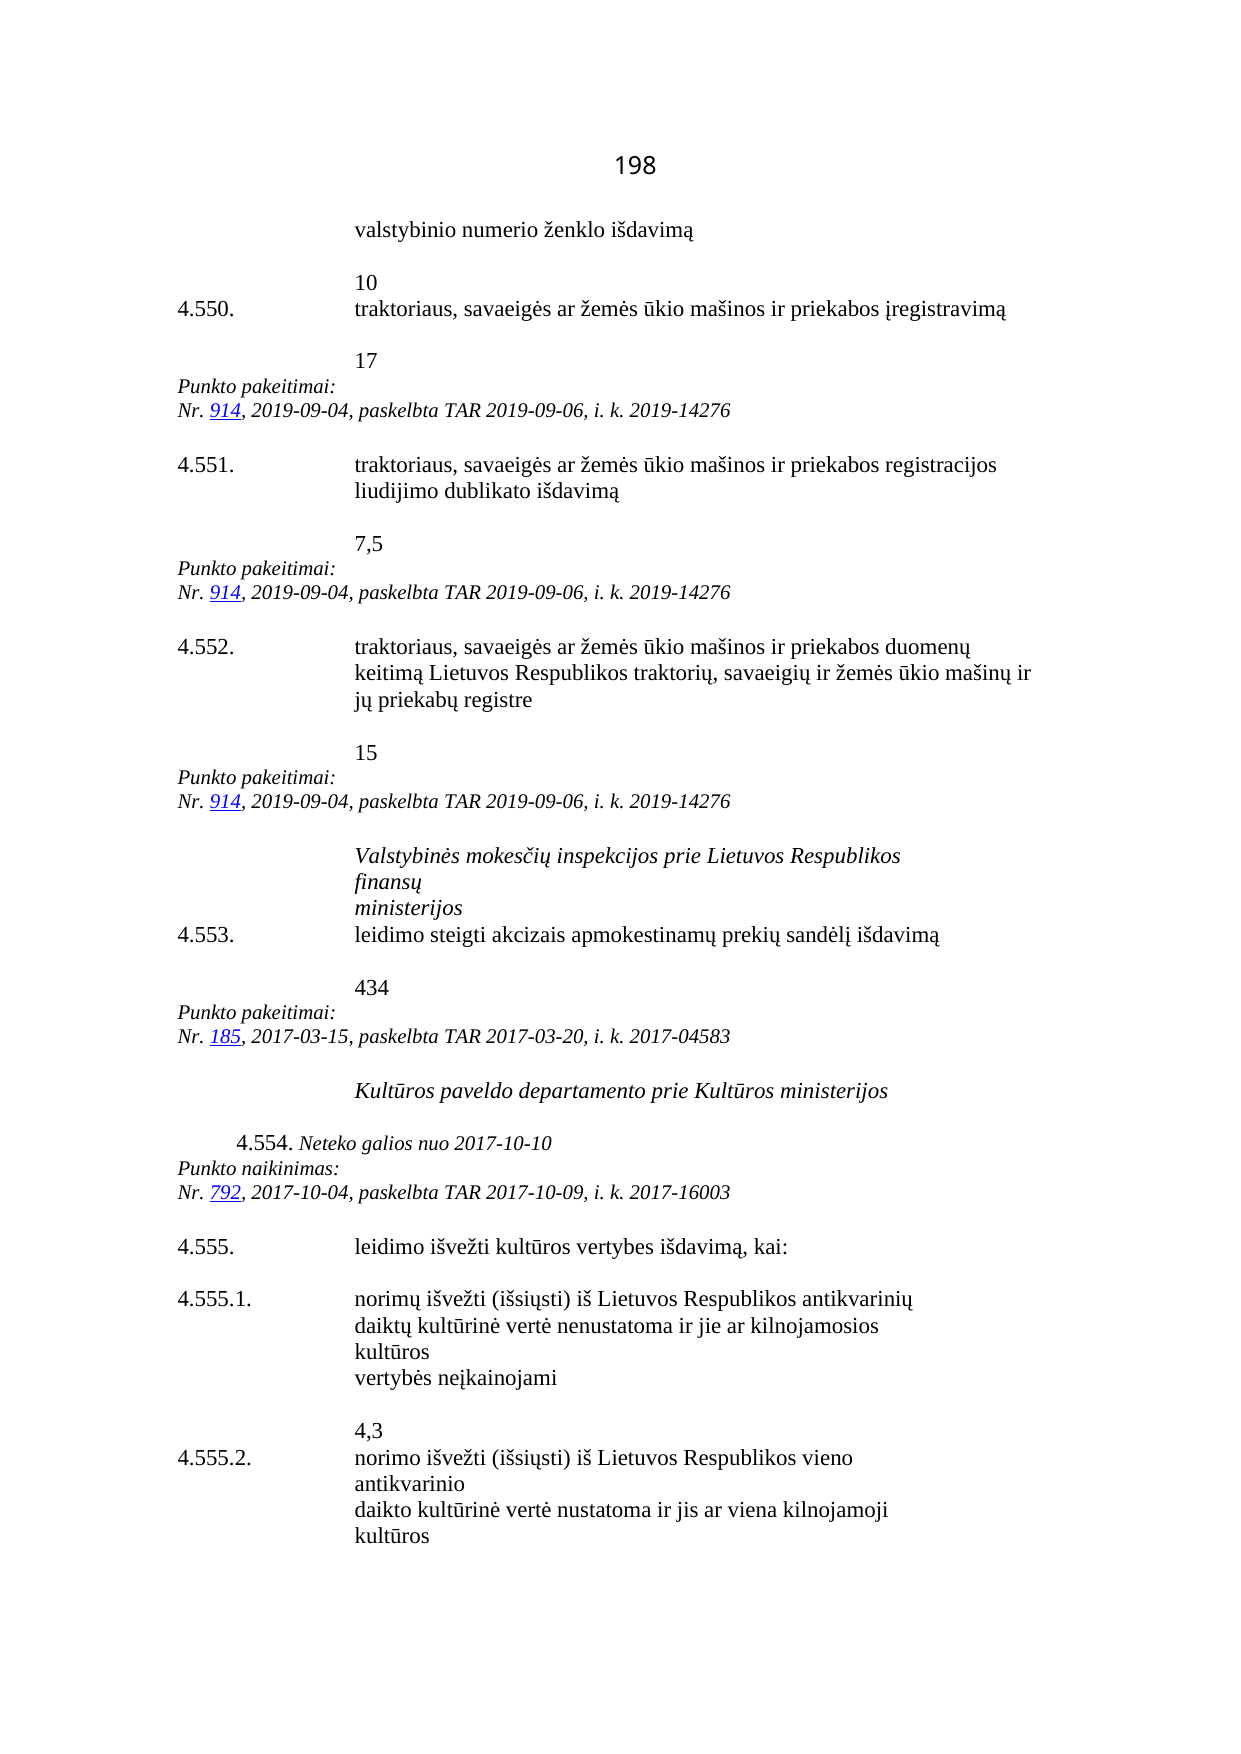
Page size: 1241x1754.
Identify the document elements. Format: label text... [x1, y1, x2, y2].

text Nr. 185, 2017-03-15, paskelbta TAR 2017-03-20, i. k. 2017-04583 [177, 1024, 1093, 1048]
text 4.550. traktoriaus, savaeigės ar žemės ūkio mašinos ir priekabos įregistravimą 17 [177, 295, 1034, 374]
text Punkto pakeitimai: [177, 374, 1093, 398]
text Nr. 914, 2019-09-04, paskelbta TAR 2019-09-06, i. k. 2019-14276 [177, 789, 1093, 813]
text vertybės neįkainojami 4,3 [354, 1364, 945, 1443]
text Nr. 914, 2019-09-04, paskelbta TAR 2019-09-06, i. k. 2019-14276 [177, 398, 1093, 422]
text 4.555.1. norimų išvežti (išsiųsti) iš Lietuvos Respublikos antikvarinių [177, 1285, 945, 1312]
text Punkto naikinimas: [177, 1156, 1093, 1180]
text 4.551. traktoriaus, savaeigės ar žemės ūkio mašinos ir priekabos registracijos liudijimo dublikato išdavimą 7,5 [177, 451, 1034, 556]
text Punkto pakeitimai: [177, 765, 1093, 789]
text daiktų kultūrinė vertė nenustatoma ir jie ar kilnojamosios kultūros [354, 1312, 945, 1364]
text daikto kultūrinė vertė nustatoma ir jis ar viena kilnojamoji kultūros [354, 1496, 945, 1549]
text Valstybinės mokesčių inspekcijos prie Lietuvos Respublikos finansų ministerijos [354, 842, 945, 921]
text Nr. 792, 2017-10-04, paskelbta TAR 2017-10-09, i. k. 2017-16003 [177, 1180, 1093, 1204]
text 4.555.2. norimo išvežti (išsiųsti) iš Lietuvos Respublikos vieno antikvarinio [177, 1443, 945, 1496]
text valstybinio numerio ženklo išdavimą 10 [354, 216, 945, 295]
text Nr. 914, 2019-09-04, paskelbta TAR 2019-09-06, i. k. 2019-14276 [177, 580, 1093, 604]
text Punkto pakeitimai: [177, 1000, 1093, 1024]
text Kultūros paveldo departamento prie Kultūros ministerijos [354, 1077, 945, 1129]
text 4.552. traktoriaus, savaeigės ar žemės ūkio mašinos ir priekabos duomenų keitimą Lietuvos Respublikos traktorių, savaeigių ir žemės ūkio mašinų ir jų priekabų registre 15 [177, 633, 1034, 765]
text 4.553. leidimo steigti akcizais apmokestinamų prekių sandėlį išdavimą 434 [177, 921, 945, 1000]
text Punkto pakeitimai: [177, 556, 1093, 580]
text 4.555. leidimo išvežti kultūros vertybes išdavimą, kai: [177, 1233, 945, 1285]
text 4.554. Neteko galios nuo 2017-10-10 [177, 1129, 1093, 1156]
